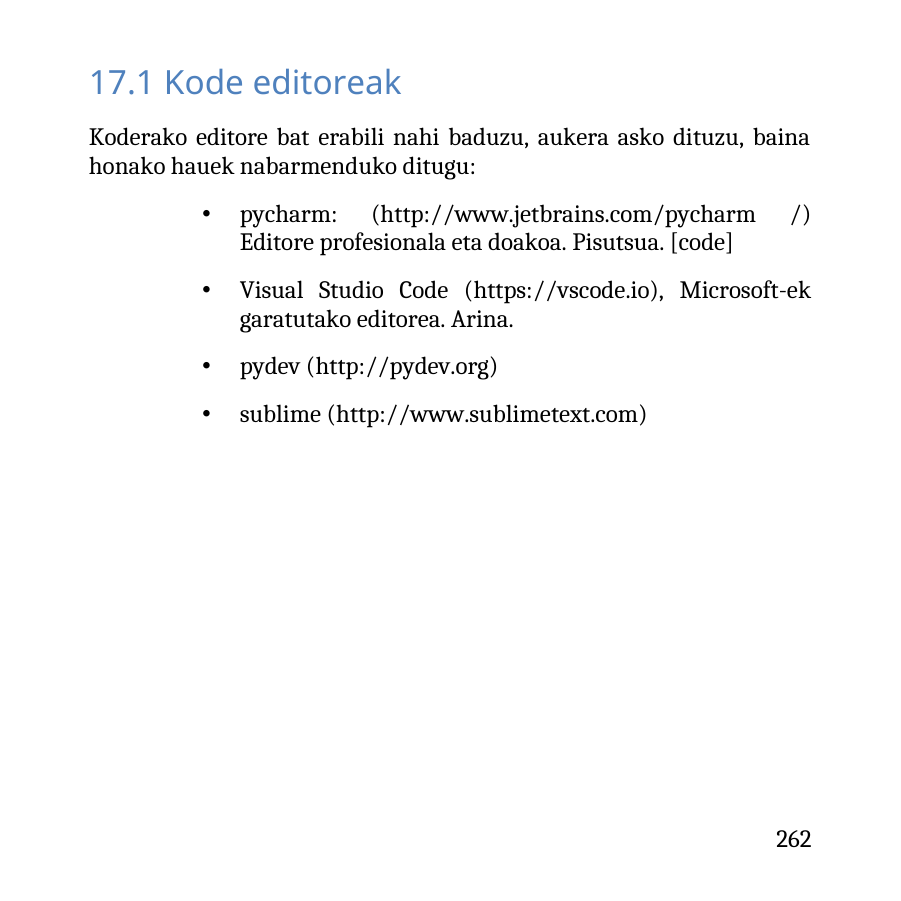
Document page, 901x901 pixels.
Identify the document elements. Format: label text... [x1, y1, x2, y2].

list pydev (http://pydev.org) [202, 352, 811, 381]
list pycharm: (http://www.jetbrains.com/pycharm /) Editore profesionala eta doakoa. Pisutsua. [code] [202, 199, 811, 257]
text Koderako editore bat erabili nahi baduzu, aukera asko dituzu, baina honako hauek nabarmenduko ditugu: [89, 123, 811, 181]
list sublime (http://www.sublimetext.com) [202, 399, 811, 428]
subtitle Kode editoreak [89, 59, 811, 104]
list Visual Studio Code (https://vscode.io), Microsoft-ek garatutako editorea. Arina. [202, 276, 811, 333]
